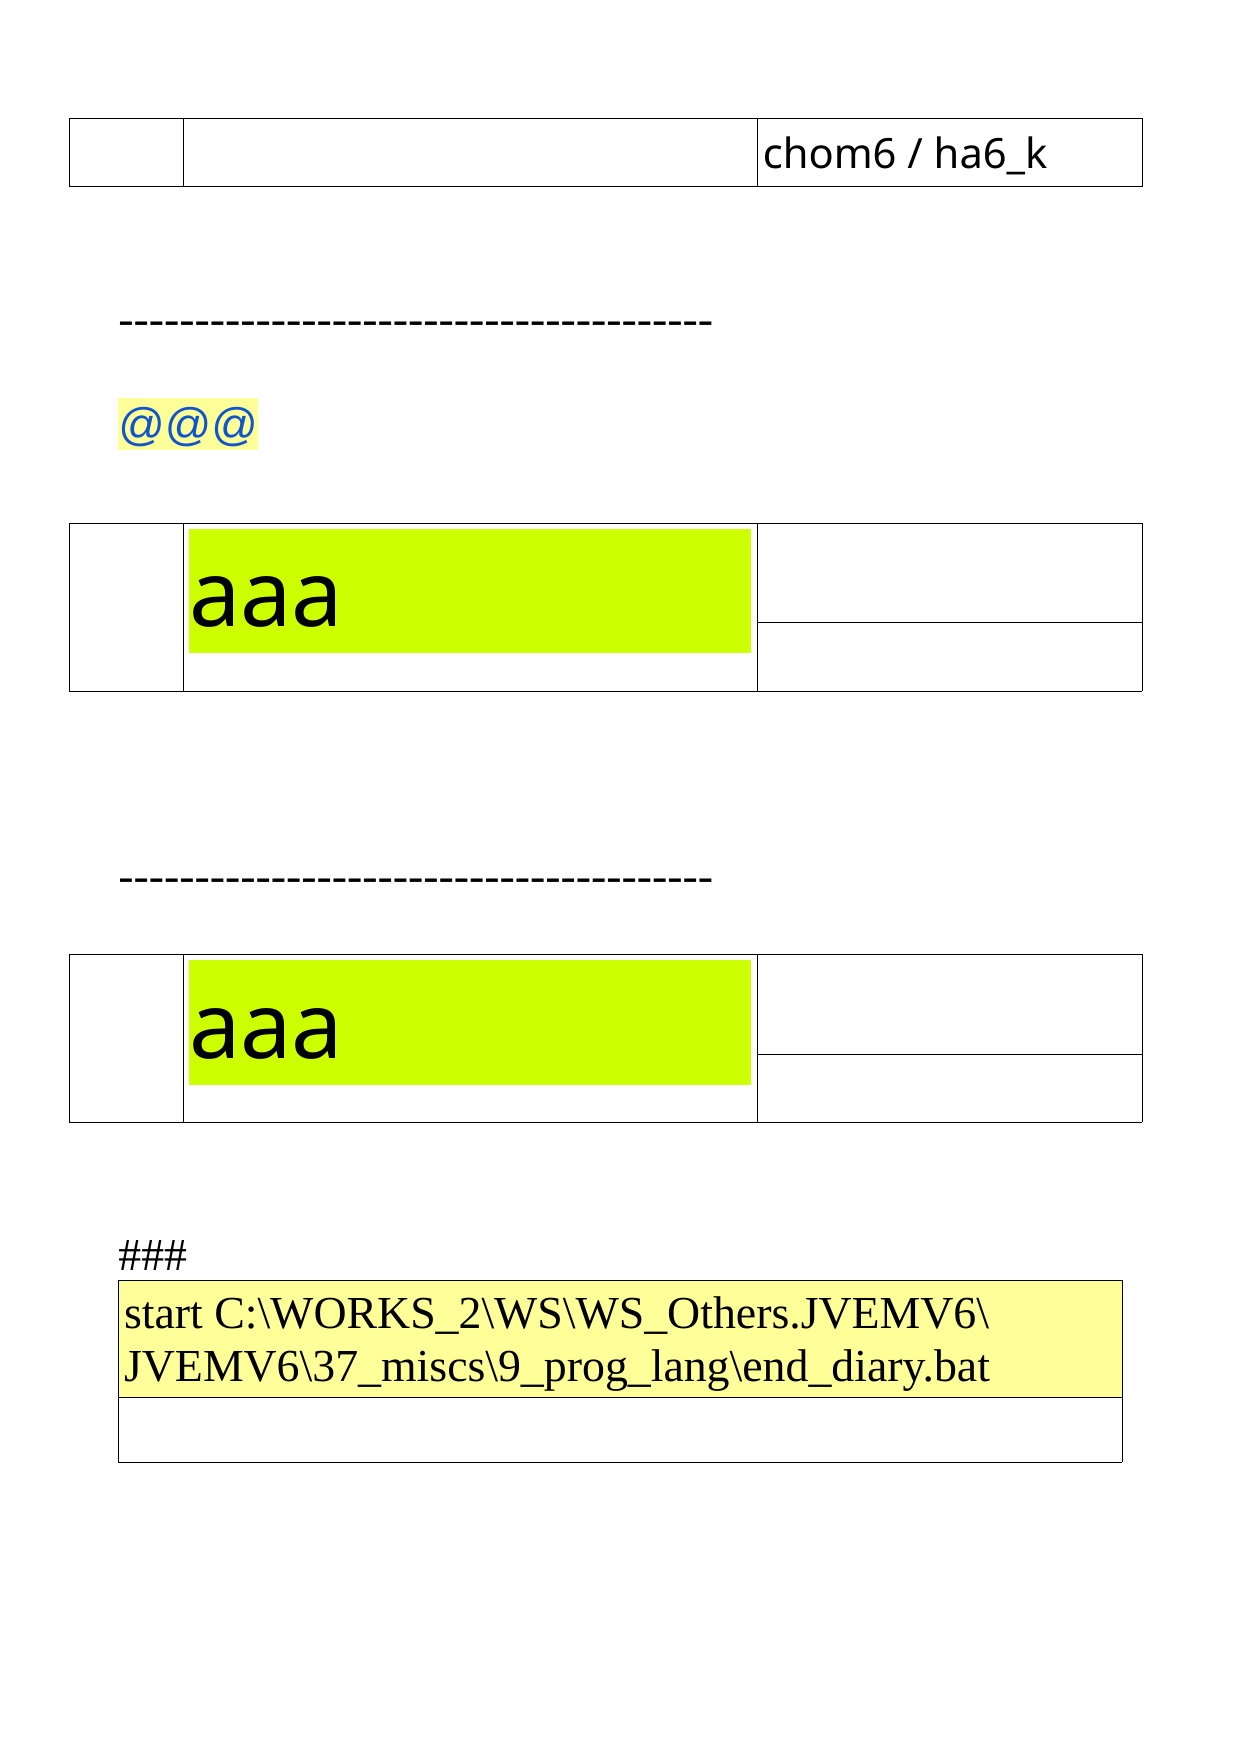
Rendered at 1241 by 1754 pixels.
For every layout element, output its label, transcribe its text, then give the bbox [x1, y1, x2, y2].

table_header [758, 524, 1142, 622]
text --------------------------------------- [118, 849, 1122, 902]
table_header start C:\WORKS_2\WS\WS_Others.JVEMV6\JVEMV6\37_miscs\9_prog_lang\end_diary.bat [119, 1281, 1122, 1397]
table_header [758, 955, 1142, 1054]
table_cell [119, 1398, 1122, 1462]
text @@@ [118, 397, 1122, 450]
table_header aaa [184, 955, 757, 1122]
table_header [70, 524, 183, 691]
table_header [70, 955, 183, 1122]
text ### [118, 1228, 1122, 1280]
table_cell [758, 623, 1142, 691]
table_header aaa [184, 524, 757, 691]
table_header [184, 119, 757, 186]
table_header [70, 119, 183, 186]
text --------------------------------------- [118, 292, 1122, 345]
table_cell chom6 / ha6_k [758, 119, 1142, 186]
table_cell [758, 1055, 1142, 1122]
